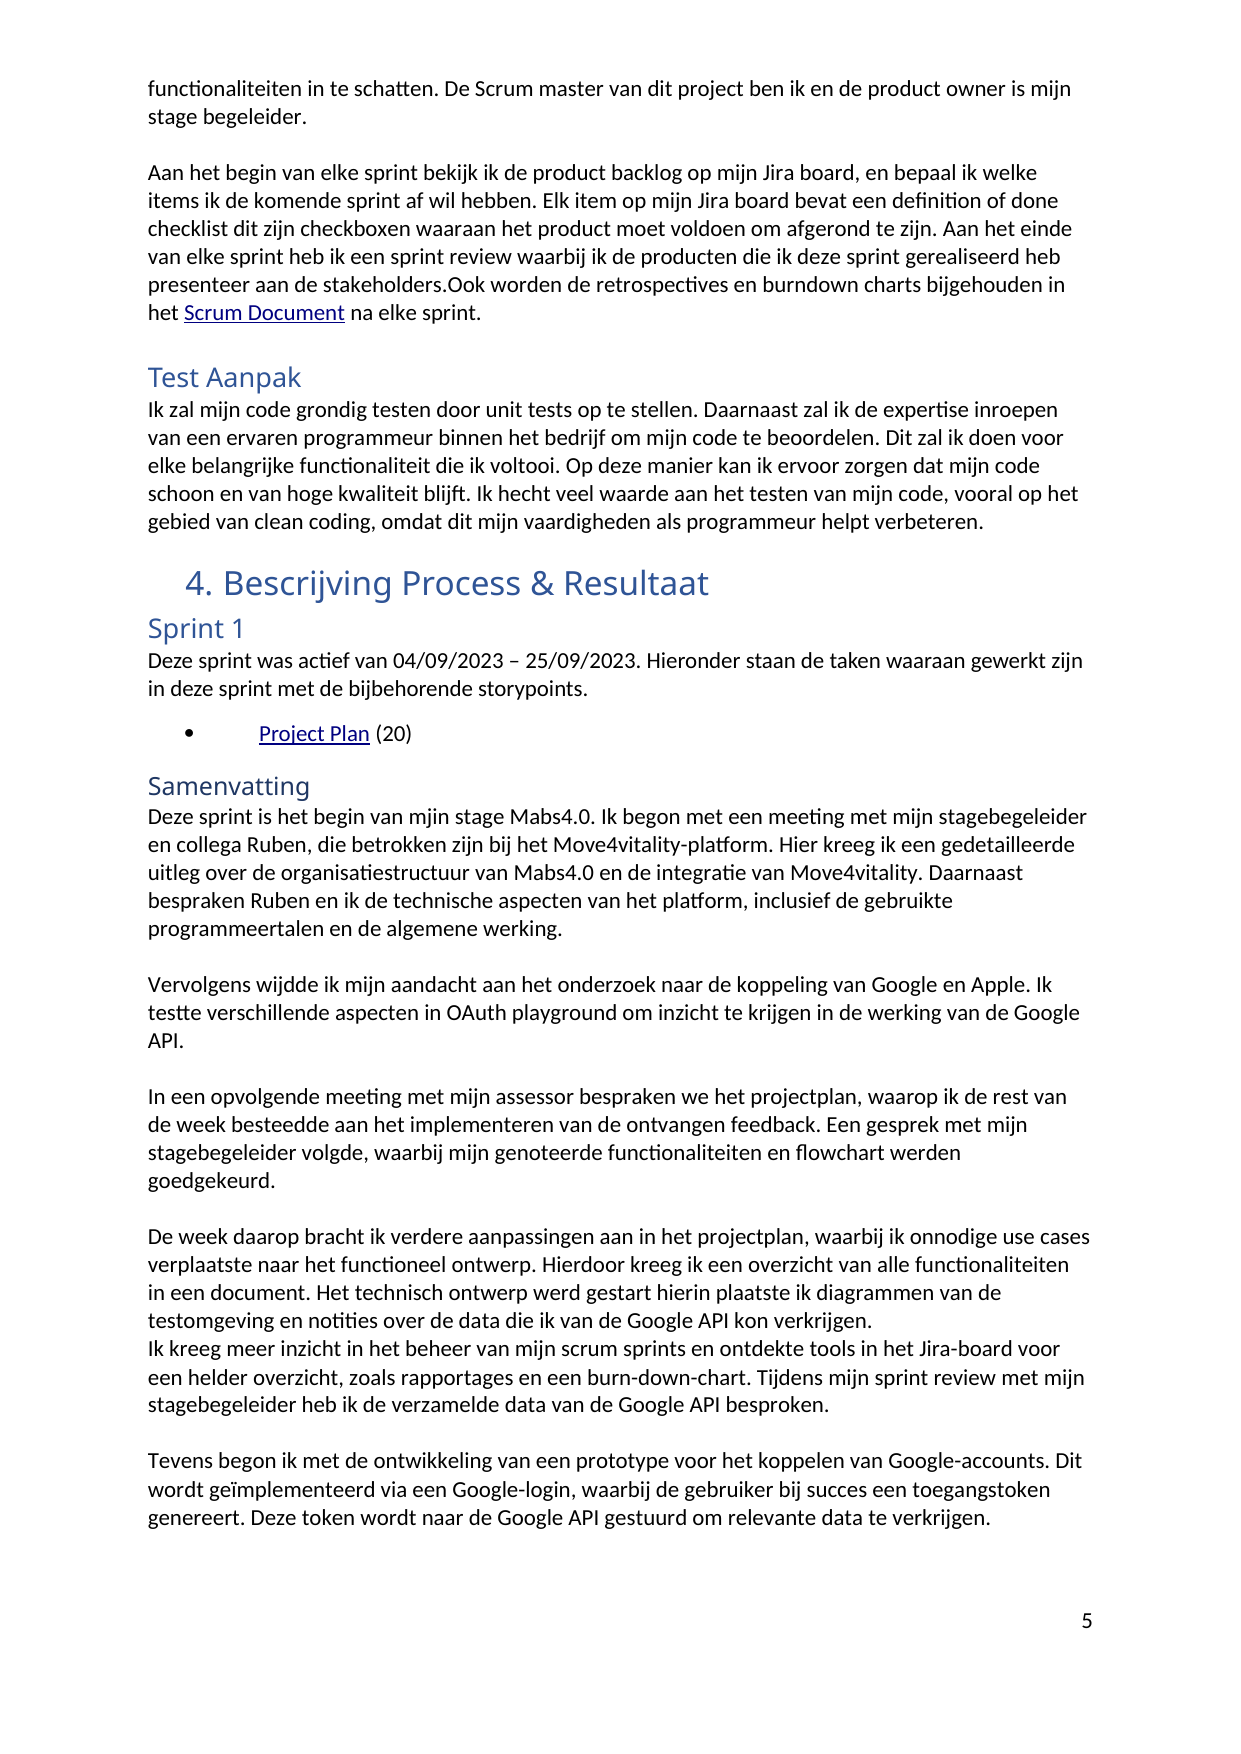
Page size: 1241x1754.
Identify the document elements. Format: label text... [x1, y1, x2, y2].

subtitle Sprint 1 [148, 610, 1093, 647]
subtitle Samenvatting [148, 768, 1093, 802]
text Ik zal mijn code grondig testen door unit tests op te stellen. Daarnaast zal ik de expertise inroepen van een ervaren programmeur binnen het bedrijf om mijn code te beoordelen. Dit zal ik doen voor elke belangrijke functionaliteit die ik voltooi. Op deze manier kan ik ervoor zorgen dat mijn code schoon en van hoge kwaliteit blijft. Ik hecht veel waarde aan het testen van mijn code, vooral op het gebied van clean coding, omdat dit mijn vaardigheden als programmeur helpt verbeteren. [148, 395, 1093, 535]
subtitle Bescrijving Process & Resultaat [185, 560, 1093, 606]
text De week daarop bracht ik verdere aanpassingen aan in het projectplan, waarbij ik onnodige use cases verplaatste naar het functioneel ontwerp. Hierdoor kreeg ik een overzicht van alle functionaliteiten in een document. Het technisch ontwerp werd gestart hierin plaatste ik diagrammen van de testomgeving en notities over de data die ik van de Google API kon verkrijgen. [148, 1222, 1093, 1334]
text Deze sprint is het begin van mjin stage Mabs4.0. Ik begon met een meeting met mijn stagebegeleider en collega Ruben, die betrokken zijn bij het Move4vitality-platform. Hier kreeg ik een gedetailleerde uitleg over de organisatiestructuur van Mabs4.0 en de integratie van Move4vitality. Daarnaast bespraken Ruben en ik de technische aspecten van het platform, inclusief de gebruikte programmeertalen en de algemene werking. [148, 802, 1093, 942]
text In een opvolgende meeting met mijn assessor bespraken we het projectplan, waarop ik de rest van de week besteedde aan het implementeren van de ontvangen feedback. Een gesprek met mijn stagebegeleider volgde, waarbij mijn genoteerde functionaliteiten en flowchart werden goedgekeurd. [148, 1082, 1093, 1194]
text Tevens begon ik met de ontwikkeling van een prototype voor het koppelen van Google-accounts. Dit wordt geïmplementeerd via een Google-login, waarbij de gebruiker bij succes een toegangstoken genereert. Deze token wordt naar de Google API gestuurd om relevante data te verkrijgen. [148, 1447, 1093, 1531]
text Deze sprint was actief van 04/09/2023 – 25/09/2023. Hieronder staan de taken waaraan gewerkt zijn in deze sprint met de bijbehorende storypoints. [148, 647, 1093, 703]
text Ik kreeg meer inzicht in het beheer van mijn scrum sprints en ontdekte tools in het Jira-board voor een helder overzicht, zoals rapportages en een burn-down-chart. Tijdens mijn sprint review met mijn stagebegeleider heb ik de verzamelde data van de Google API besproken. [148, 1334, 1093, 1419]
text Aan het begin van elke sprint bekijk ik de product backlog op mijn Jira board, en bepaal ik welke items ik de komende sprint af wil hebben. Elk item op mijn Jira board bevat een definition of done checklist dit zijn checkboxen waaraan het product moet voldoen om afgerond te zijn. Aan het einde van elke sprint heb ik een sprint review waarbij ik de producten die ik deze sprint gerealiseerd heb presenteer aan de stakeholders.Ook worden de retrospectives en burndown charts bijgehouden in het Scrum Document na elke sprint. [148, 158, 1093, 326]
text functionaliteiten in te schatten. De Scrum master van dit project ben ik en de product owner is mijn stage begeleider. [148, 74, 1093, 130]
text Vervolgens wijdde ik mijn aandacht aan het onderzoek naar de koppeling van Google en Apple. Ik testte verschillende aspecten in OAuth playground om inzicht te krijgen in de werking van de Google API. [148, 970, 1093, 1054]
list Project Plan (20) [185, 719, 1093, 747]
subtitle Test Aanpak [148, 358, 1093, 395]
